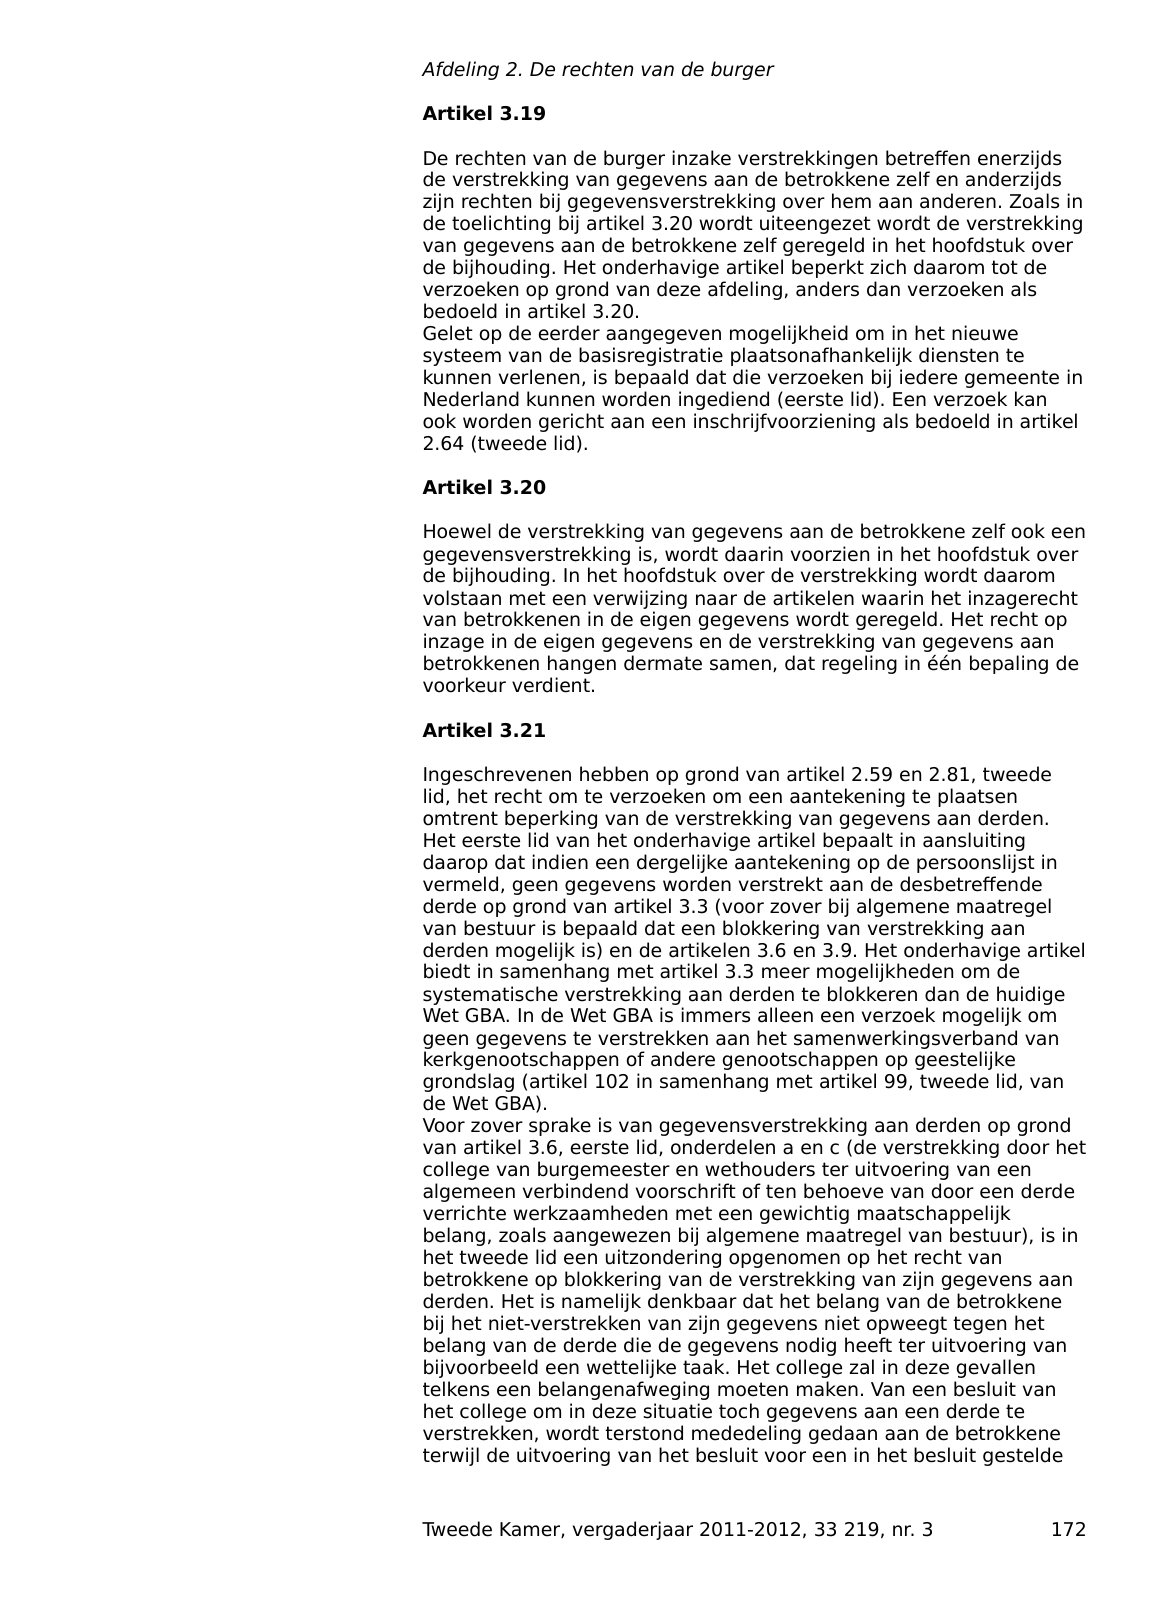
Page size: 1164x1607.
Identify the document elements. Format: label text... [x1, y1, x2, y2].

subtitle Artikel 3.20 [422, 477, 1087, 499]
text De rechten van de burger inzake verstrekkingen betreffen enerzijds de verstrekking van gegevens aan de betrokkene zelf en anderzijds zijn rechten bij gegevensverstrekking over hem aan anderen. Zoals in de toelichting bij artikel 3.20 wordt uiteengezet wordt de verstrekking van gegevens aan de betrokkene zelf geregeld in het hoofdstuk over de bijhouding. Het onderhavige artikel beperkt zich daarom tot de verzoeken op grond van deze afdeling, anders dan verzoeken als bedoeld in artikel 3.20. [422, 147, 1087, 323]
subtitle Artikel 3.19 [422, 103, 1087, 125]
text Ingeschrevenen hebben op grond van artikel 2.59 en 2.81, tweede lid, het recht om te verzoeken om een aantekening te plaatsen omtrent beperking van de verstrekking van gegevens aan derden. Het eerste lid van het onderhavige artikel bepaalt in aansluiting daarop dat indien een dergelijke aantekening op de persoonslijst in vermeld, geen gegevens worden verstrekt aan de desbetreffende derde op grond van artikel 3.3 (voor zover bij algemene maatregel van bestuur is bepaald dat een blokkering van verstrekking aan derden mogelijk is) en de artikelen 3.6 en 3.9. Het onderhavige artikel biedt in samenhang met artikel 3.3 meer mogelijkheden om de systematische verstrekking aan derden te blokkeren dan de huidige Wet GBA. In de Wet GBA is immers alleen een verzoek mogelijk om geen gegevens te verstrekken aan het samenwerkingsverband van kerkgenootschappen of andere genootschappen op geestelijke grondslag (artikel 102 in samenhang met artikel 99, tweede lid, van de Wet GBA). [422, 764, 1087, 1115]
subtitle Afdeling 2. De rechten van de burger [422, 59, 1087, 81]
text Gelet op de eerder aangegeven mogelijkheid om in het nieuwe systeem van de basisregistratie plaatsonafhankelijk diensten te kunnen verlenen, is bepaald dat die verzoeken bij iedere gemeente in Nederland kunnen worden ingediend (eerste lid). Een verzoek kan ook worden gericht aan een inschrijfvoorziening als bedoeld in artikel 2.64 (tweede lid). [422, 323, 1087, 455]
text Hoewel de verstrekking van gegevens aan de betrokkene zelf ook een gegevensverstrekking is, wordt daarin voorzien in het hoofdstuk over de bijhouding. In het hoofdstuk over de verstrekking wordt daarom volstaan met een verwijzing naar de artikelen waarin het inzagerecht van betrokkenen in de eigen gegevens wordt geregeld. Het recht op inzage in de eigen gegevens en de verstrekking van gegevens aan betrokkenen hangen dermate samen, dat regeling in één bepaling de voorkeur verdient. [422, 521, 1087, 697]
text Voor zover sprake is van gegevensverstrekking aan derden op grond van artikel 3.6, eerste lid, onderdelen a en c (de verstrekking door het college van burgemeester en wethouders ter uitvoering van een algemeen verbindend voorschrift of ten behoeve van door een derde verrichte werkzaamheden met een gewichtig maatschappelijk belang, zoals aangewezen bij algemene maatregel van bestuur), is in het tweede lid een uitzondering opgenomen op het recht van betrokkene op blokkering van de verstrekking van zijn gegevens aan derden. Het is namelijk denkbaar dat het belang van de betrokkene bij het niet-verstrekken van zijn gegevens niet opweegt tegen het belang van de derde die de gegevens nodig heeft ter uitvoering van bijvoorbeeld een wettelijke taak. Het college zal in deze gevallen telkens een belangenafweging moeten maken. Van een besluit van het college om in deze situatie toch gegevens aan een derde te verstrekken, wordt terstond mededeling gedaan aan de betrokkene terwijl de uitvoering van het besluit voor een in het besluit gestelde [422, 1115, 1087, 1467]
subtitle Artikel 3.21 [422, 719, 1087, 741]
